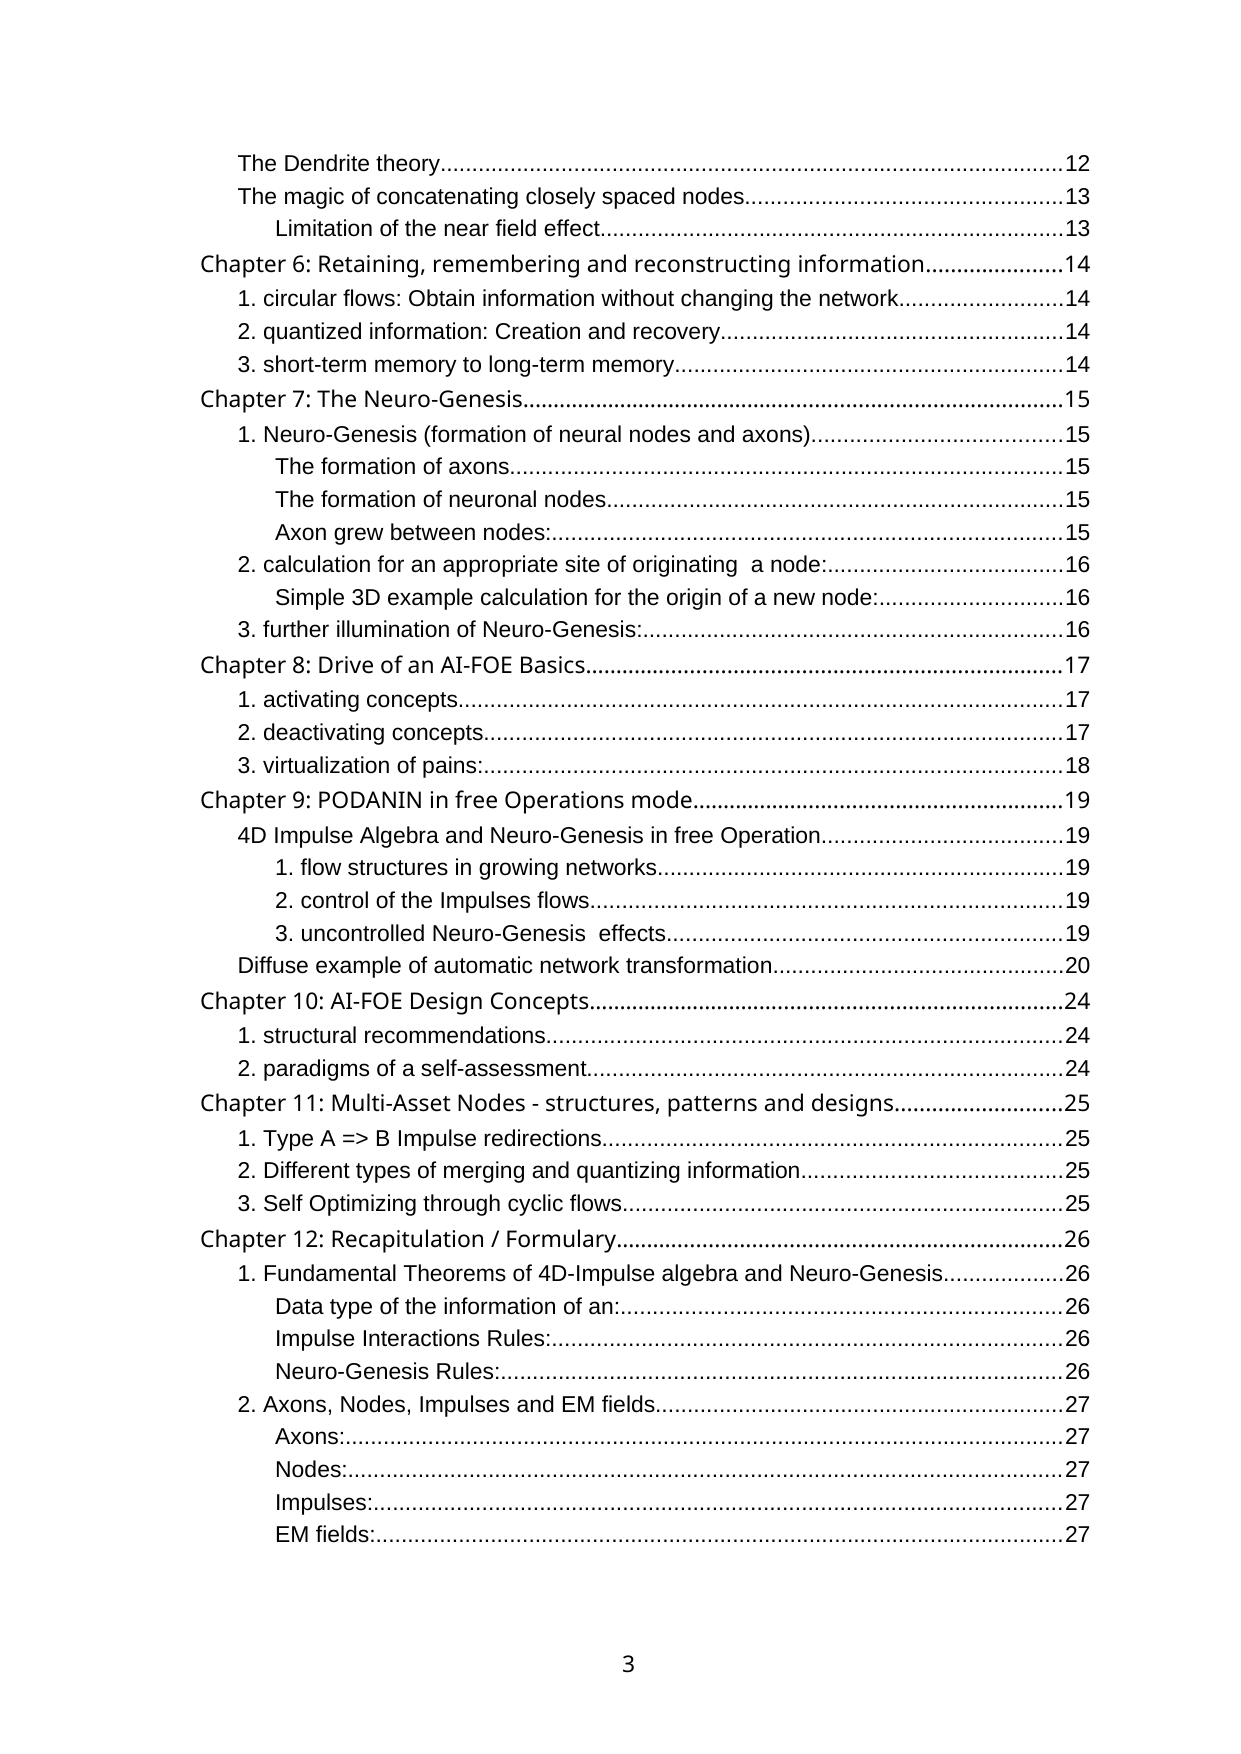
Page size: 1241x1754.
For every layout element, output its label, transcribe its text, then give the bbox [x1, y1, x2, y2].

text 3. Self Optimizing through cyclic flows 25 [237, 1190, 1090, 1216]
text 3. further illumination of Neuro-Genesis: 16 [237, 616, 1090, 643]
text 1. structural recommendations 24 [237, 1022, 1090, 1048]
text 2. quantized information: Creation and recovery 14 [237, 318, 1090, 344]
text Neuro-Genesis Rules: 26 [275, 1358, 1090, 1384]
text 2. calculation for an appropriate site of originating a node: 16 [237, 551, 1090, 577]
text Axons: 27 [275, 1423, 1090, 1449]
text Chapter 6: Retaining, remembering and reconstructing information 14 [200, 248, 1090, 279]
text Impulses: 27 [275, 1488, 1090, 1515]
text 2. deactivating concepts 17 [237, 719, 1090, 745]
text The formation of axons 15 [275, 453, 1090, 479]
text 1. circular flows: Obtain information without changing the network 14 [237, 285, 1090, 312]
text Axon grew between nodes: 15 [275, 518, 1090, 545]
text Diffuse example of automatic network transformation 20 [237, 952, 1090, 978]
text Nodes: 27 [275, 1456, 1090, 1482]
text The magic of concatenating closely spaced nodes 13 [237, 183, 1090, 209]
text 3. virtualization of pains: 18 [237, 752, 1090, 778]
text 2. Axons, Nodes, Impulses and EM fields 27 [237, 1391, 1090, 1417]
text Chapter 11: Multi-Asset Nodes - structures, patterns and designs 25 [200, 1087, 1090, 1119]
text 3. short-term memory to long-term memory 14 [237, 351, 1090, 377]
text 1. flow structures in growing networks 19 [275, 854, 1090, 881]
text Impulse Interactions Rules: 26 [275, 1325, 1090, 1352]
text Chapter 8: Drive of an AI-FOE Basics 17 [200, 649, 1090, 680]
text 1. Neuro-Genesis (formation of neural nodes and axons) 15 [237, 421, 1090, 447]
text Limitation of the near field effect 13 [275, 215, 1090, 242]
text Chapter 10: AI-FOE Design Concepts 24 [200, 985, 1090, 1016]
text Chapter 12: Recapitulation / Formulary 26 [200, 1223, 1090, 1254]
text 1. Fundamental Theorems of 4D-Impulse algebra and Neuro-Genesis 26 [237, 1260, 1090, 1287]
text 1. activating concepts 17 [237, 686, 1090, 713]
text Chapter 7: The Neuro-Genesis 15 [200, 383, 1090, 414]
text Data type of the information of an: 26 [275, 1293, 1090, 1319]
text Simple 3D example calculation for the origin of a new node: 16 [275, 584, 1090, 610]
text EM fields: 27 [275, 1521, 1090, 1547]
text 4D Impulse Algebra and Neuro-Genesis in free Operation 19 [237, 822, 1090, 848]
text 2. Different types of merging and quantizing information. 25 [237, 1157, 1090, 1184]
text 3. uncontrolled Neuro-Genesis effects 19 [275, 919, 1090, 946]
text 2. control of the Impulses flows 19 [275, 887, 1090, 913]
text The Dendrite theory 12 [237, 150, 1090, 176]
text Chapter 9: PODANIN in free Operations mode 19 [200, 784, 1090, 815]
text The formation of neuronal nodes 15 [275, 486, 1090, 512]
text 1. Type A => B Impulse redirections 25 [237, 1125, 1090, 1151]
text 2. paradigms of a self-assessment 24 [237, 1055, 1090, 1081]
